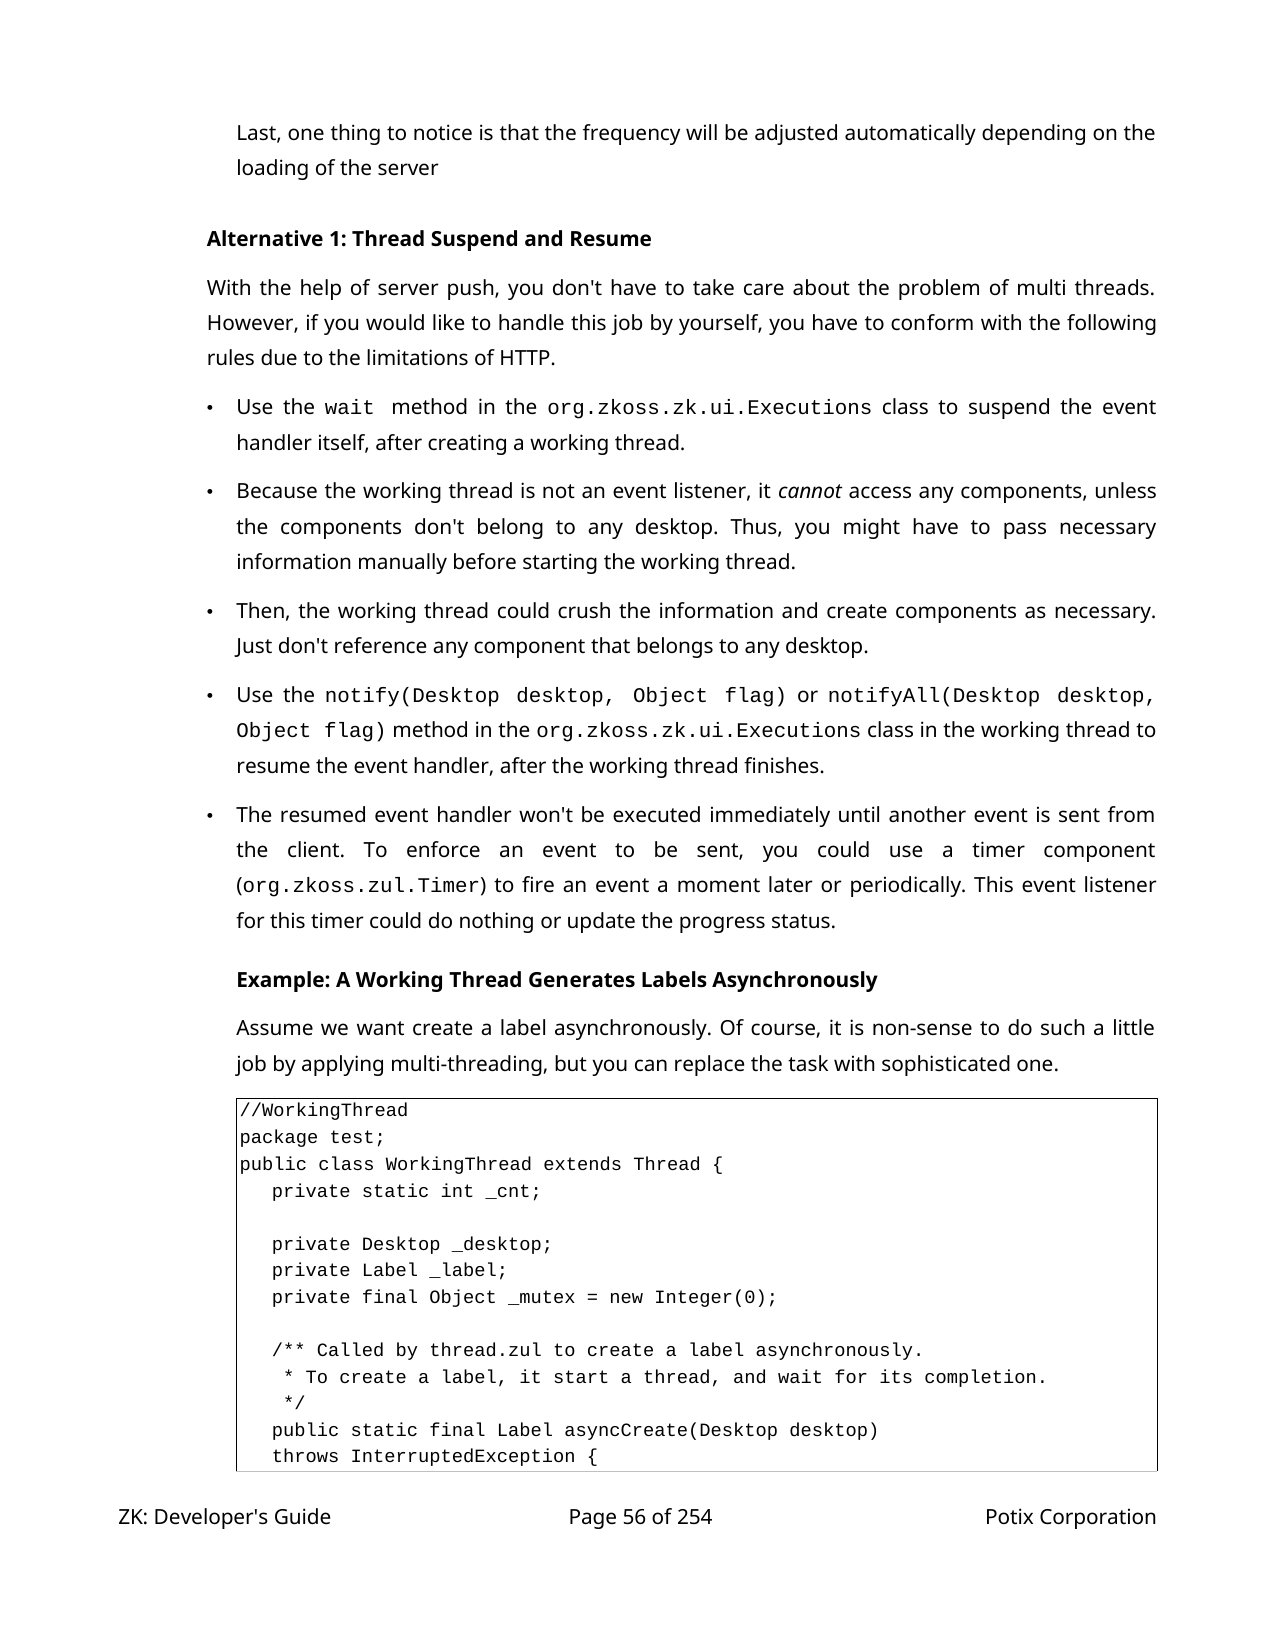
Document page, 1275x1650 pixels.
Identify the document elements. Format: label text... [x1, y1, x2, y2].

list Because the working thread is not an event listener, it cannot access any components, unless the components don't belong to any desktop. Thus, you might have to pass necessary information manually before starting the working thread. [207, 477, 1157, 575]
list The resumed event handler won't be executed immediately until another event is sent from the client. To enforce an event to be sent, you could use a timer component (org.zkoss.zul.Timer) to fire an event a moment later or periodically. This event listener for this timer could do nothing or update the progress status. [207, 800, 1157, 934]
list Use the wait method in the org.zkoss.zk.ui.Executions class to suspend the event handler itself, after creating a working thread. [207, 392, 1157, 456]
list Then, the working thread could crush the information and create components as necessary. Just don't reference any component that belongs to any desktop. [207, 596, 1157, 659]
text package test; [237, 1125, 1157, 1149]
text With the help of server push, you don't have to take care about the problem of multi threads. However, if you would like to handle this job by yourself, you have to conform with the following rules due to the limitations of HTTP. [207, 273, 1157, 372]
text public class WorkingThread extends Thread { private static int _cnt; private Desktop _desktop; private Label _label; private final Object _mutex = new Integer(0); /** Called by thread.zul to create a label asynchronously. * To create a label, it start a thread, and wait for its completion. */ public static final Label asyncCreate(Desktop desktop) throws InterruptedException { [237, 1152, 1157, 1471]
text //WorkingThread [237, 1099, 1157, 1122]
list Use the notify(Desktop desktop, Object flag) or notifyAll(Desktop desktop, Object flag) method in the org.zkoss.zk.ui.Executions class in the working thread to resume the event handler, after the working thread finishes. [207, 680, 1157, 779]
text Last, one thing to notice is that the frequency will be adjusted automatically depending on the loading of the server [236, 118, 1157, 182]
subtitle Alternative 1: Thread Suspend and Resume [207, 224, 1157, 252]
subtitle Example: A Working Thread Generates Labels Asynchronously [236, 965, 1157, 993]
text Assume we want create a label asynchronously. Of course, it is non-sense to do such a little job by applying multi-threading, but you can replace the task with sophisticated one. [236, 1013, 1157, 1077]
